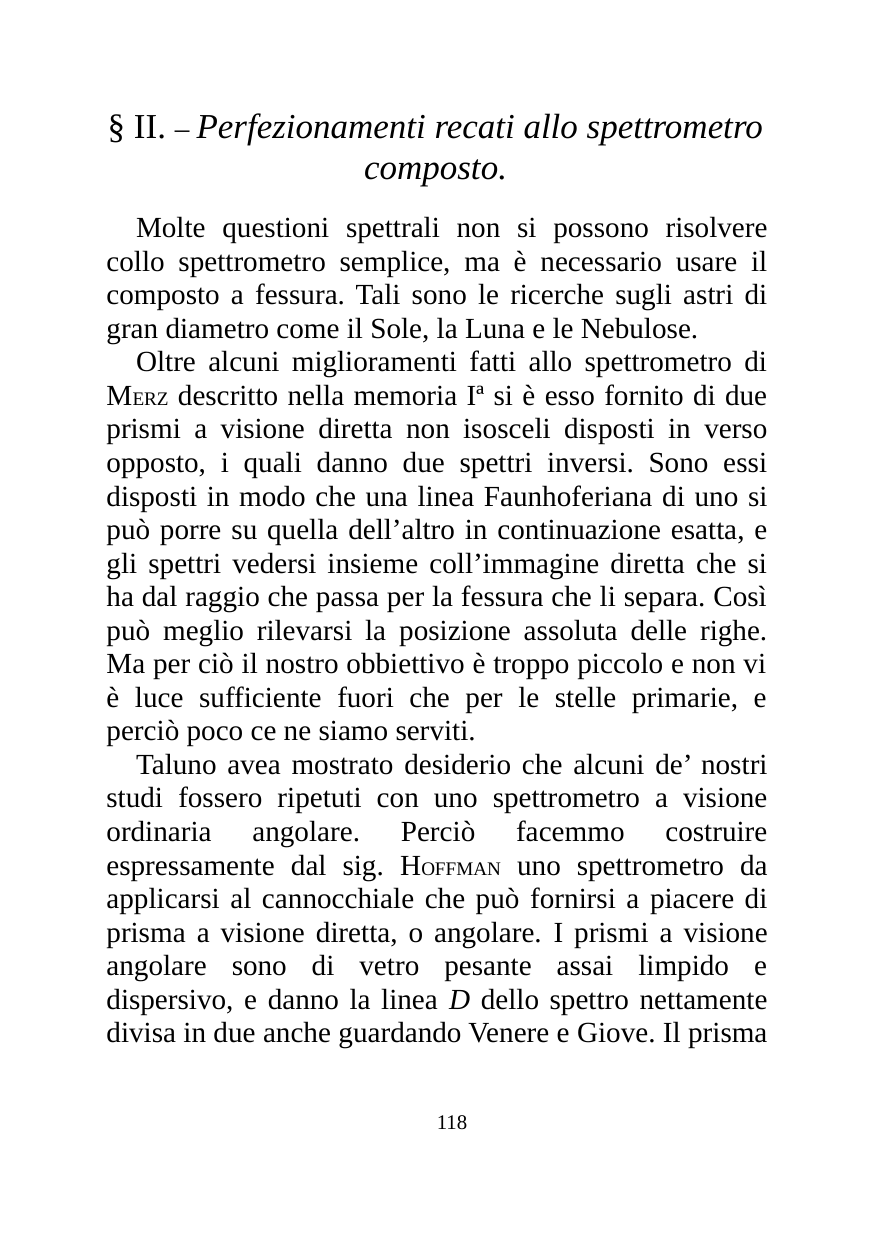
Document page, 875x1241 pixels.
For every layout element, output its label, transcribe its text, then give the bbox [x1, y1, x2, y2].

subtitle § II. ‒ Perfezionamenti recati allo spettrometro composto. [106, 106, 768, 187]
text Taluno avea mostrato desiderio che alcuni de’ nostri studi fossero ripetuti con uno spettrometro a visione ordinaria angolare. Perciò facemmo costruire espressamente dal sig. Hoffman uno spettrometro da applicarsi al cannocchiale che può fornirsi a piacere di prisma a visione diretta, o angolare. I prismi a visione angolare sono di vetro pesante assai limpido e dispersivo, e danno la linea D dello spettro nettamente divisa in due anche guardando Venere e Giove. Il prisma [106, 747, 768, 1049]
text Oltre alcuni miglioramenti fatti allo spettrometro di Merz descritto nella memoria Iª si è esso fornito di due prismi a visione diretta non isosceli disposti in verso opposto, i quali danno due spettri inversi. Sono essi disposti in modo che una linea Faunhoferiana di uno si può porre su quella dell’altro in continuazione esatta, e gli spettri vedersi insieme coll’immagine diretta che si ha dal raggio che passa per la fessura che li separa. Così può meglio rilevarsi la posizione assoluta delle righe. Ma per ciò il nostro obbiettivo è troppo piccolo e non vi è luce sufficiente fuori che per le stelle primarie, e perciò poco ce ne siamo serviti. [106, 344, 768, 747]
text Molte questioni spettrali non si possono risolvere collo spettrometro semplice, ma è necessario usare il composto a fessura. Tali sono le ricerche sugli astri di gran diametro come il Sole, la Luna e le Nebulose. [106, 210, 768, 344]
